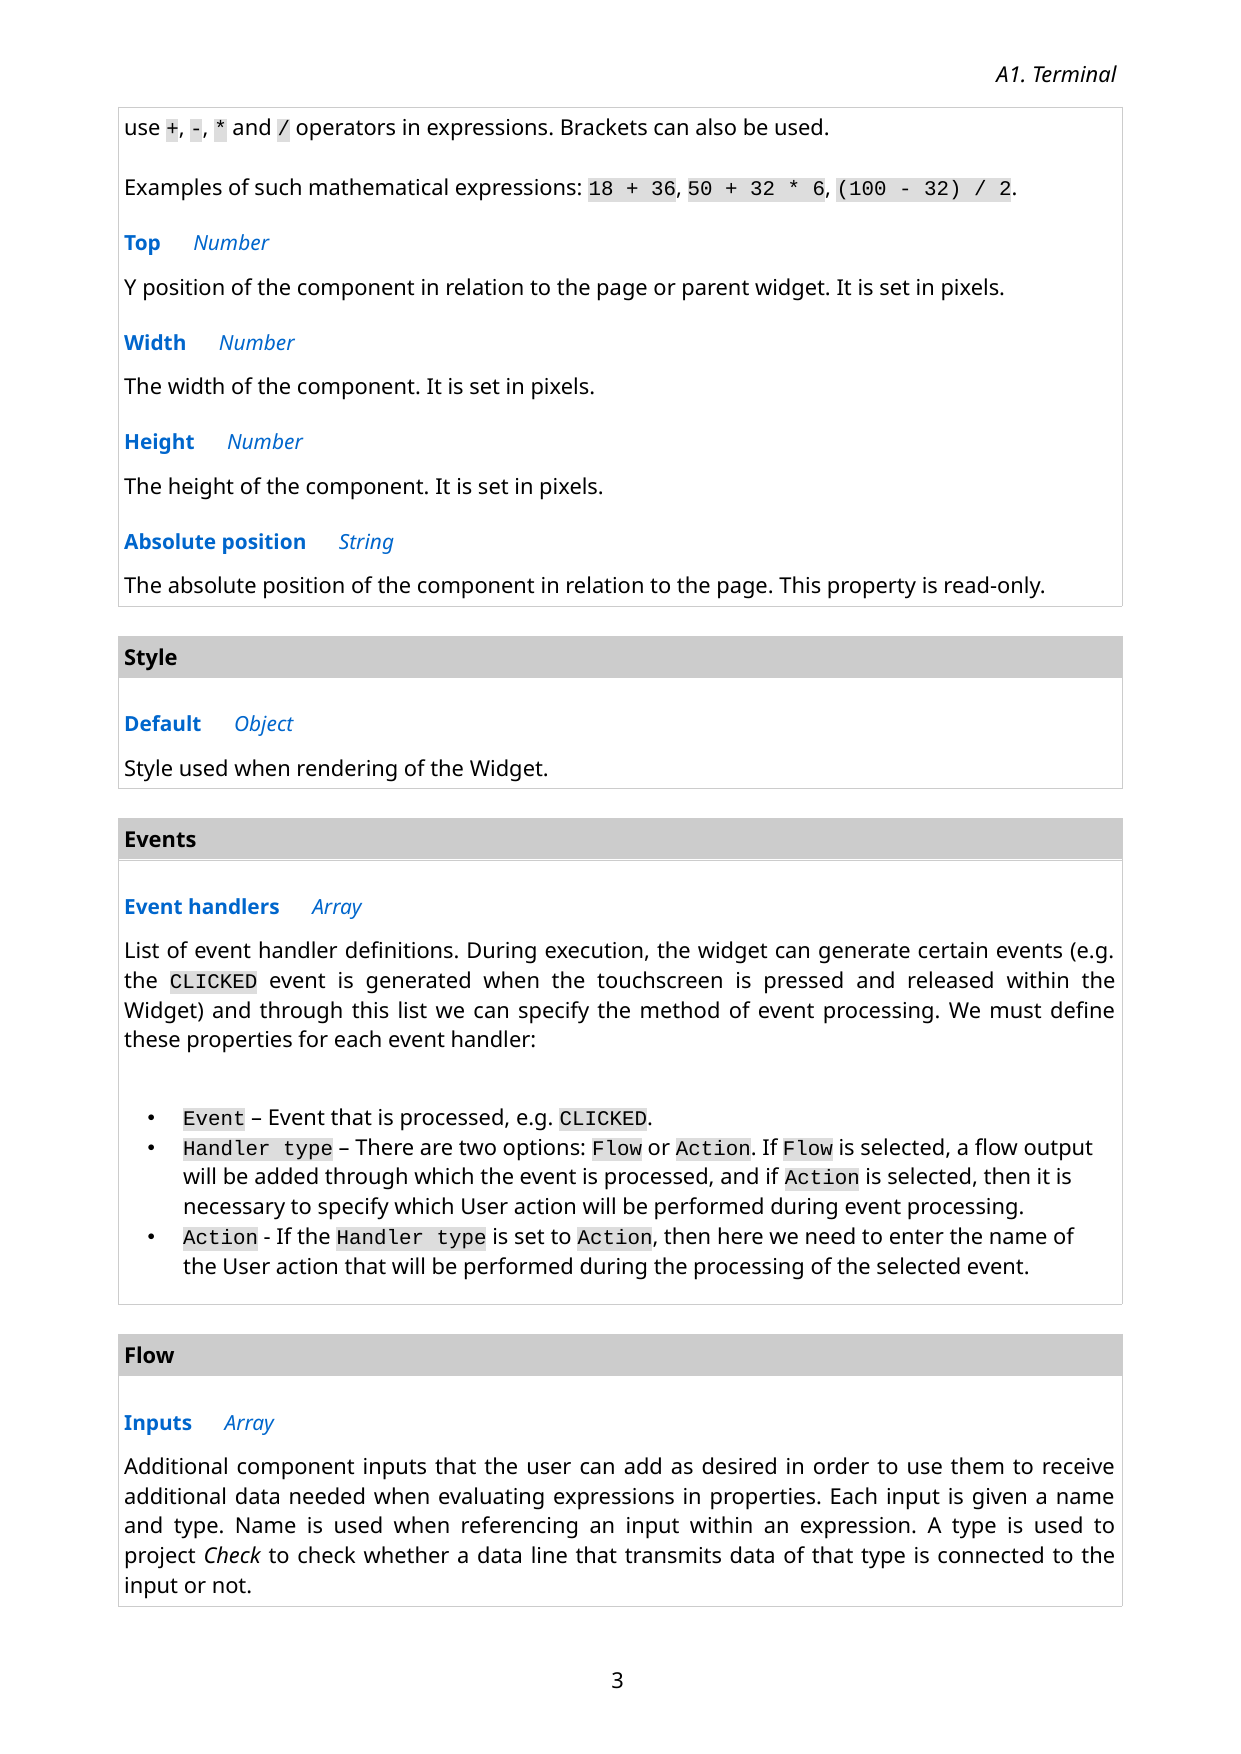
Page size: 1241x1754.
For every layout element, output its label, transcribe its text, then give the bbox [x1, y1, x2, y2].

table_cell use +, -, * and / operators in expressions. Brackets can also be used. Examples of such mathematical expressions: 18 + 36, 50 + 32 * 6, (100 - 32) / 2. Top Number Y position of the component in relation to the page or parent widget. It is set in pixels. Width Number The width of the component. It is set in pixels. Height Number The height of the component. It is set in pixels. Absolute position String The absolute position of the component in relation to the page. This property is read-only. [119, 108, 1122, 606]
table_header Style [119, 637, 1122, 677]
table_cell Default Object Style used when rendering of the Widget. [119, 678, 1122, 788]
table_header Flow [119, 1335, 1122, 1375]
table_cell Inputs Array Additional component inputs that the user can add as desired in order to use them to receive additional data needed when evaluating expressions in properties. Each input is given a name and type. Name is used when referencing an input within an expression. A type is used to project Check to check whether a data line that transmits data of that type is connected to the input or not. [119, 1376, 1122, 1606]
table_cell Event handlers Array List of event handler definitions. During execution, the widget can generate certain events (e.g. the CLICKED event is generated when the touchscreen is pressed and released within the Widget) and through this list we can specify the method of event processing. We must define these properties for each event handler: Event – Event that is processed, e.g. CLICKED. Handler type – There are two options: Flow or Action. If Flow is selected, a flow output will be added through which the event is processed, and if Action is selected, then it is necessary to specify which User action will be performed during event processing. Action - If the Handler type is set to Action, then here we need to enter the name of the User action that will be performed during the processing of the selected event. [119, 861, 1122, 1304]
table_header Events [119, 819, 1122, 859]
